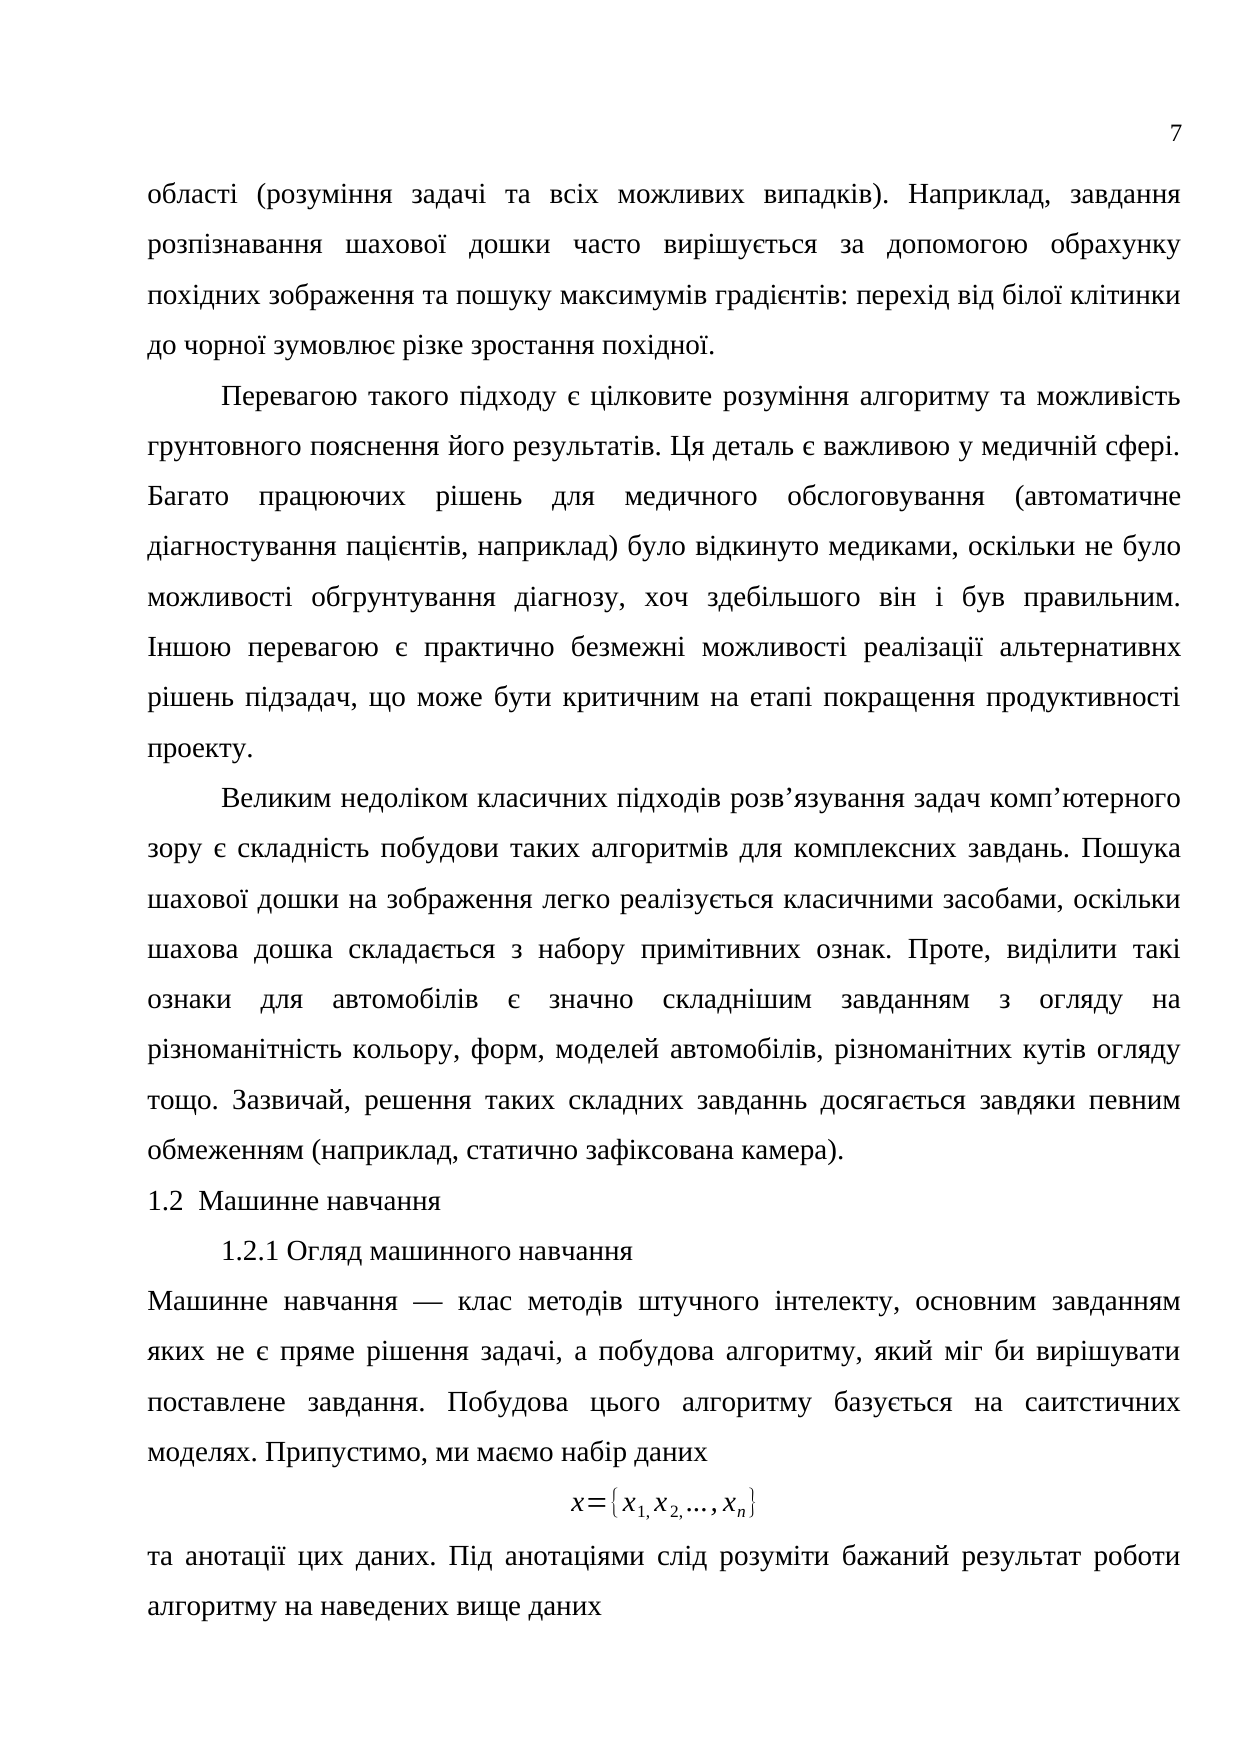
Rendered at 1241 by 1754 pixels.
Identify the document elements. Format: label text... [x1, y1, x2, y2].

text Перевагою такого підходу є цілковите розуміння алгоритму та можливість грунтовного пояснення його результатів. Ця деталь є важливою у медичній сфері. Багато працюючих рішень для медичного обслоговування (автоматичне діагностування пацієнтів, наприклад) було відкинуто медиками, оскільки не було можливості обгрунтування діагнозу, хоч здебільшого він і був правильним. Іншою перевагою є практично безмежні можливості реалізації альтернативнх рішень підзадач, що може бути критичним на етапі покращення продуктивності проекту. [147, 378, 1182, 763]
subtitle 1.2 Машинне навчання [147, 1183, 1182, 1216]
text області (розуміння задачі та всіх можливих випадків). Наприклад, завдання розпізнавання шахової дошки часто вирішується за допомогою обрахунку похідних зображення та пошуку максимумів градієнтів: перехід від білої клітинки до чорної зумовлює різке зростання похідної. [147, 176, 1182, 361]
text Великим недоліком класичних підходів розв’язування задач комп’ютерного зору є складність побудови таких алгоритмів для комплексних завдань. Пошука шахової дошки на зображення легко реалізується класичними засобами, оскільки шахова дошка складається з набору примітивних ознак. Проте, виділити такі ознаки для автомобілів є значно складнішим завданням з огляду на різноманітність кольору, форм, моделей автомобілів, різноманітних кутів огляду тощо. Зазвичай, решення таких складних завданнь досягається завдяки певним обмеженням (наприклад, статично зафіксована камера). [147, 780, 1182, 1166]
text та анотації цих даних. Під анотаціями слід розуміти бажаний результат роботи алгоритму на наведених вище даних [147, 1538, 1182, 1622]
subtitle 1.2.1 Огляд машинного навчання [147, 1233, 1182, 1266]
text Машинне навчання — клас методів штучного інтелекту, основним завданням яких не є пряме рішення задачі, а побудова алгоритму, який міг би вирішувати поставлене завдання. Побудова цього алгоритму базується на саитстичних моделях. Припустимо, ми маємо набір даних [147, 1283, 1182, 1468]
